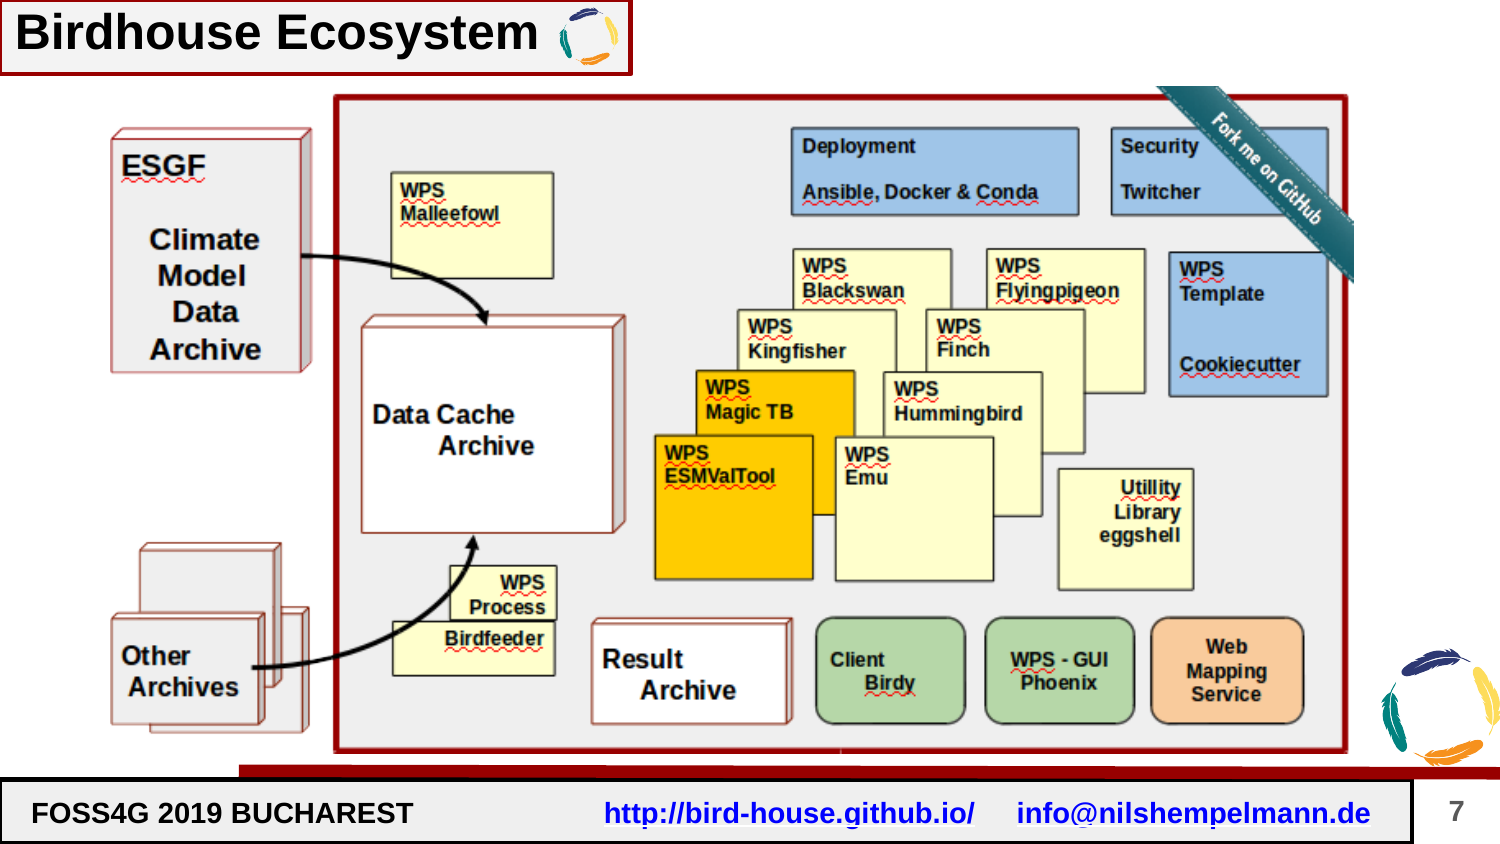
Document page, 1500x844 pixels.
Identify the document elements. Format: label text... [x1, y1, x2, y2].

picture [110, 86, 1354, 755]
text_box [1389, 777, 1480, 842]
picture [1381, 648, 1500, 767]
picture [559, 7, 619, 66]
text_box Birdhouse Ecosystem [0, 0, 631, 75]
